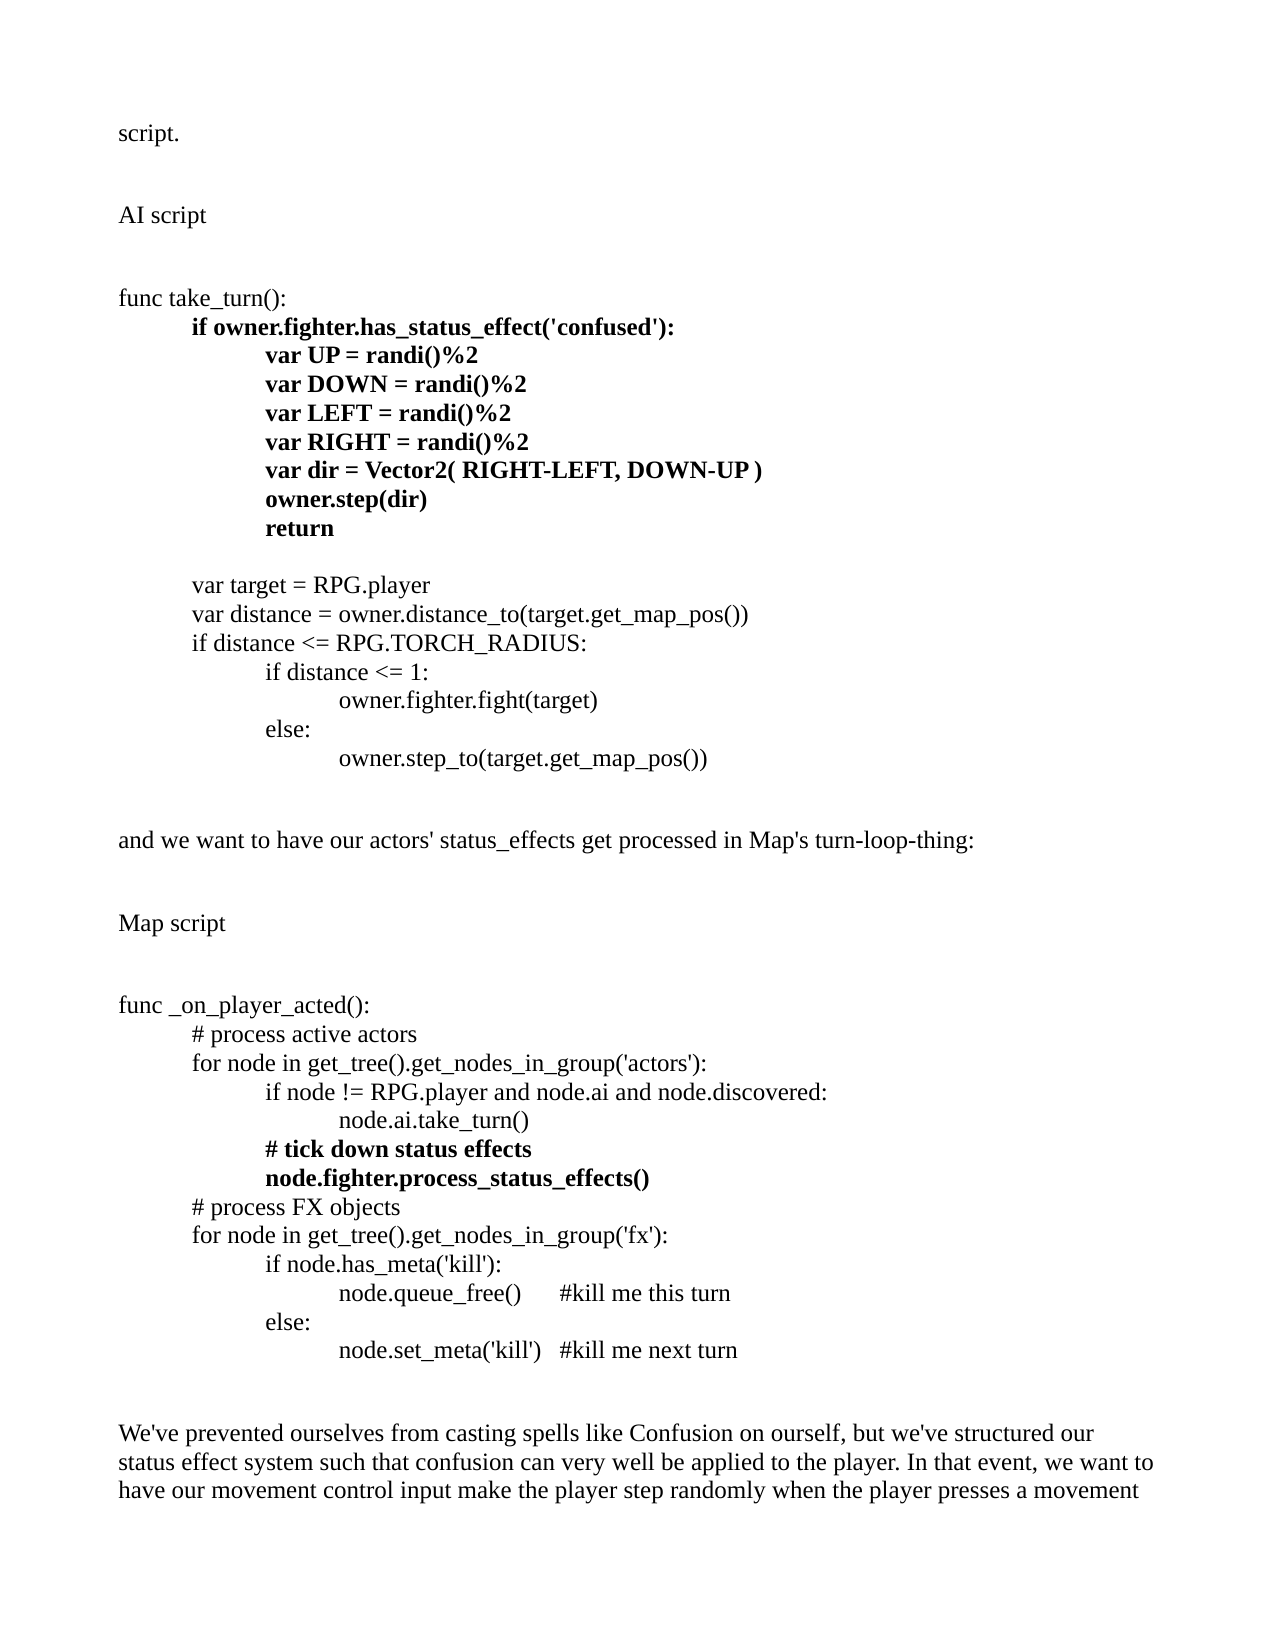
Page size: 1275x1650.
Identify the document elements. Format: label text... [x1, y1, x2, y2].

text script. [118, 118, 1157, 147]
text and we want to have our actors' status_effects get processed in Map's turn-loop-thing: [118, 826, 1157, 854]
text func take_turn(): if owner.fighter.has_status_effect('confused'): var UP = randi()%2 var DOWN = randi()%2 var LEFT = randi()%2 var RIGHT = randi()%2 var dir = Vector2( RIGHT-LEFT, DOWN-UP ) owner.step(dir) return var target = RPG.player var distance = owner.distance_to(target.get_map_pos()) if distance <= RPG.TORCH_RADIUS: if distance <= 1: owner.fighter.fight(target) else: owner.step_to(target.get_map_pos()) [118, 283, 1157, 772]
text AI script [118, 201, 1157, 229]
text We've prevented ourselves from casting spells like Confusion on ourself, but we've structured our status effect system such that confusion can very well be applied to the player. In that event, we want to have our movement control input make the player step randomly when the player presses a movement [118, 1418, 1157, 1504]
text Map script [118, 908, 1157, 937]
text func _on_player_acted(): # process active actors for node in get_tree().get_nodes_in_group('actors'): if node != RPG.player and node.ai and node.discovered: node.ai.take_turn() # tick down status effects node.fighter.process_status_effects() # process FX objects for node in get_tree().get_nodes_in_group('fx'): if node.has_meta('kill'): node.queue_free() #kill me this turn else: node.set_meta('kill') #kill me next turn [118, 991, 1157, 1364]
